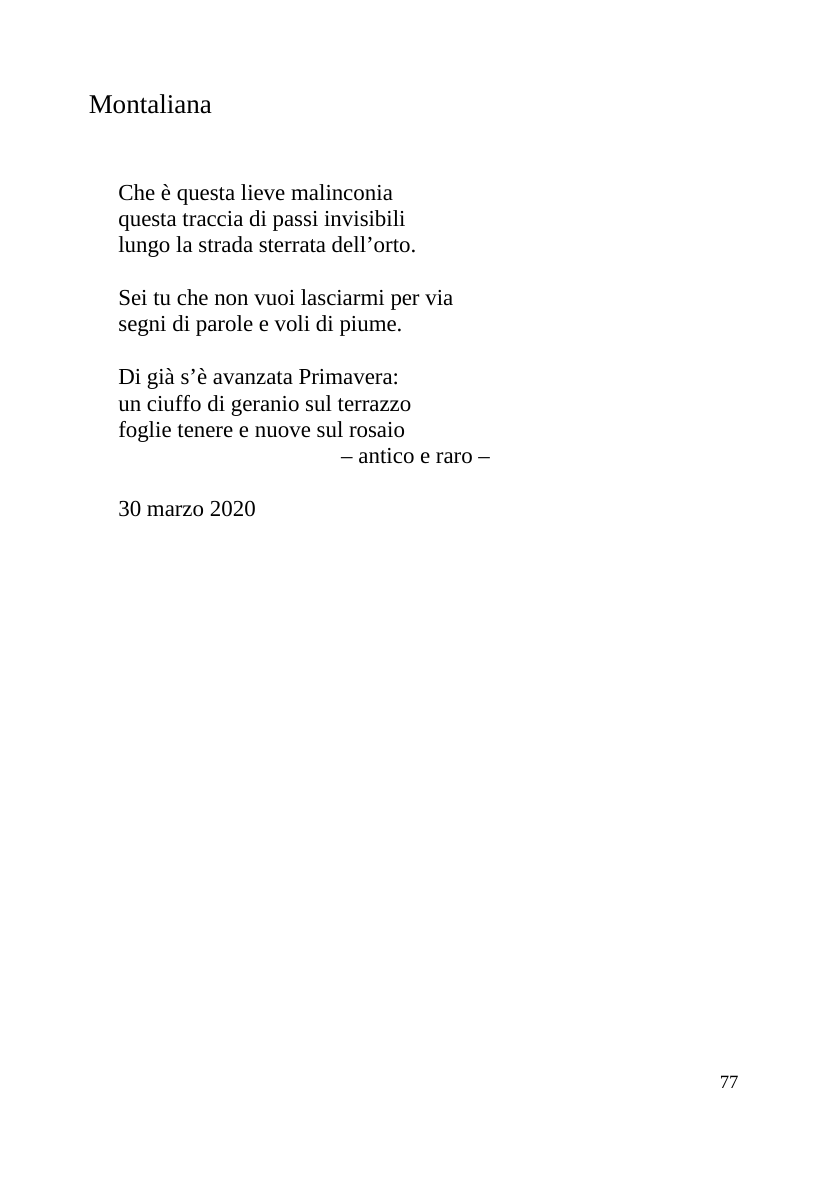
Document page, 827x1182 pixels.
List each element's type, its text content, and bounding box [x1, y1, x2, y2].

text 30 marzo 2020 [118, 495, 738, 521]
text segni di parole e voli di piume. [118, 311, 738, 337]
text Sei tu che non vuoi lasciarmi per via [118, 284, 738, 311]
text Che è questa lieve malinconia [118, 179, 738, 205]
text Montaliana [88, 88, 738, 120]
text questa traccia di passi invisibili [118, 205, 738, 231]
text Di già s’è avanzata Primavera: [118, 363, 738, 389]
text – antico e raro – [118, 442, 738, 469]
text foglie tenere e nuove sul rosaio [118, 416, 738, 442]
text un ciuffo di geranio sul terrazzo [118, 389, 738, 416]
text lungo la strada sterrata dell’orto. [118, 231, 738, 258]
